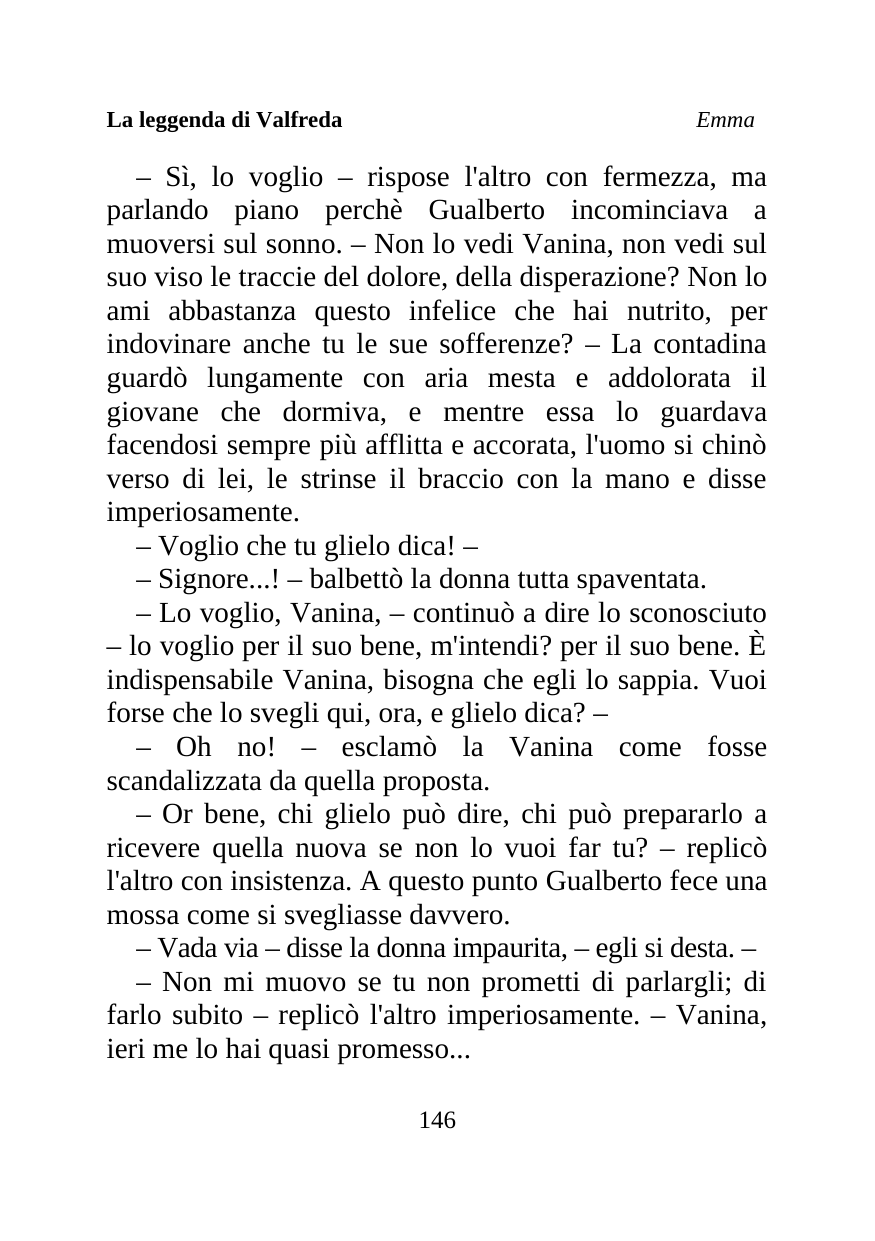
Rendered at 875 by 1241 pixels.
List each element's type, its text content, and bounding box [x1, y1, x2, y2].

text – Non mi muovo se tu non prometti di parlargli; di farlo subito – replicò l'altro imperiosamente. – Vanina, ieri me lo hai quasi promesso... [106, 964, 768, 1064]
text – Or bene, chi glielo può dire, chi può prepararlo a ricevere quella nuova se non lo vuoi far tu? – replicò l'altro con insistenza. A questo punto Gualberto fece una mossa come si svegliasse davvero. [106, 796, 768, 930]
text – Sì, lo voglio – rispose l'altro con fermezza, ma parlando piano perchè Gualberto incominciava a muoversi sul sonno. – Non lo vedi Vanina, non vedi sul suo viso le traccie del dolore, della disperazione? Non lo ami abbastanza questo infelice che hai nutrito, per indovinare anche tu le sue sofferenze? – La contadina guardò lungamente con aria mesta e addolorata il giovane che dormiva, e mentre essa lo guardava facendosi sempre più afflitta e accorata, l'uomo si chinò verso di lei, le strinse il braccio con la mano e disse imperiosamente. [106, 159, 768, 528]
text – Oh no! – esclamò la Vanina come fosse scandalizzata da quella proposta. [106, 729, 768, 796]
text – Vada via – disse la donna impaurita, – egli si desta. – [106, 930, 768, 964]
text – Signore...! – balbettò la donna tutta spaventata. [106, 561, 768, 595]
text – Voglio che tu glielo dica! – [106, 528, 768, 561]
text – Lo voglio, Vanina, – continuò a dire lo sconosciuto – lo voglio per il suo bene, m'intendi? per il suo bene. È indispensabile Vanina, bisogna che egli lo sappia. Vuoi forse che lo svegli qui, ora, e glielo dica? – [106, 595, 768, 729]
